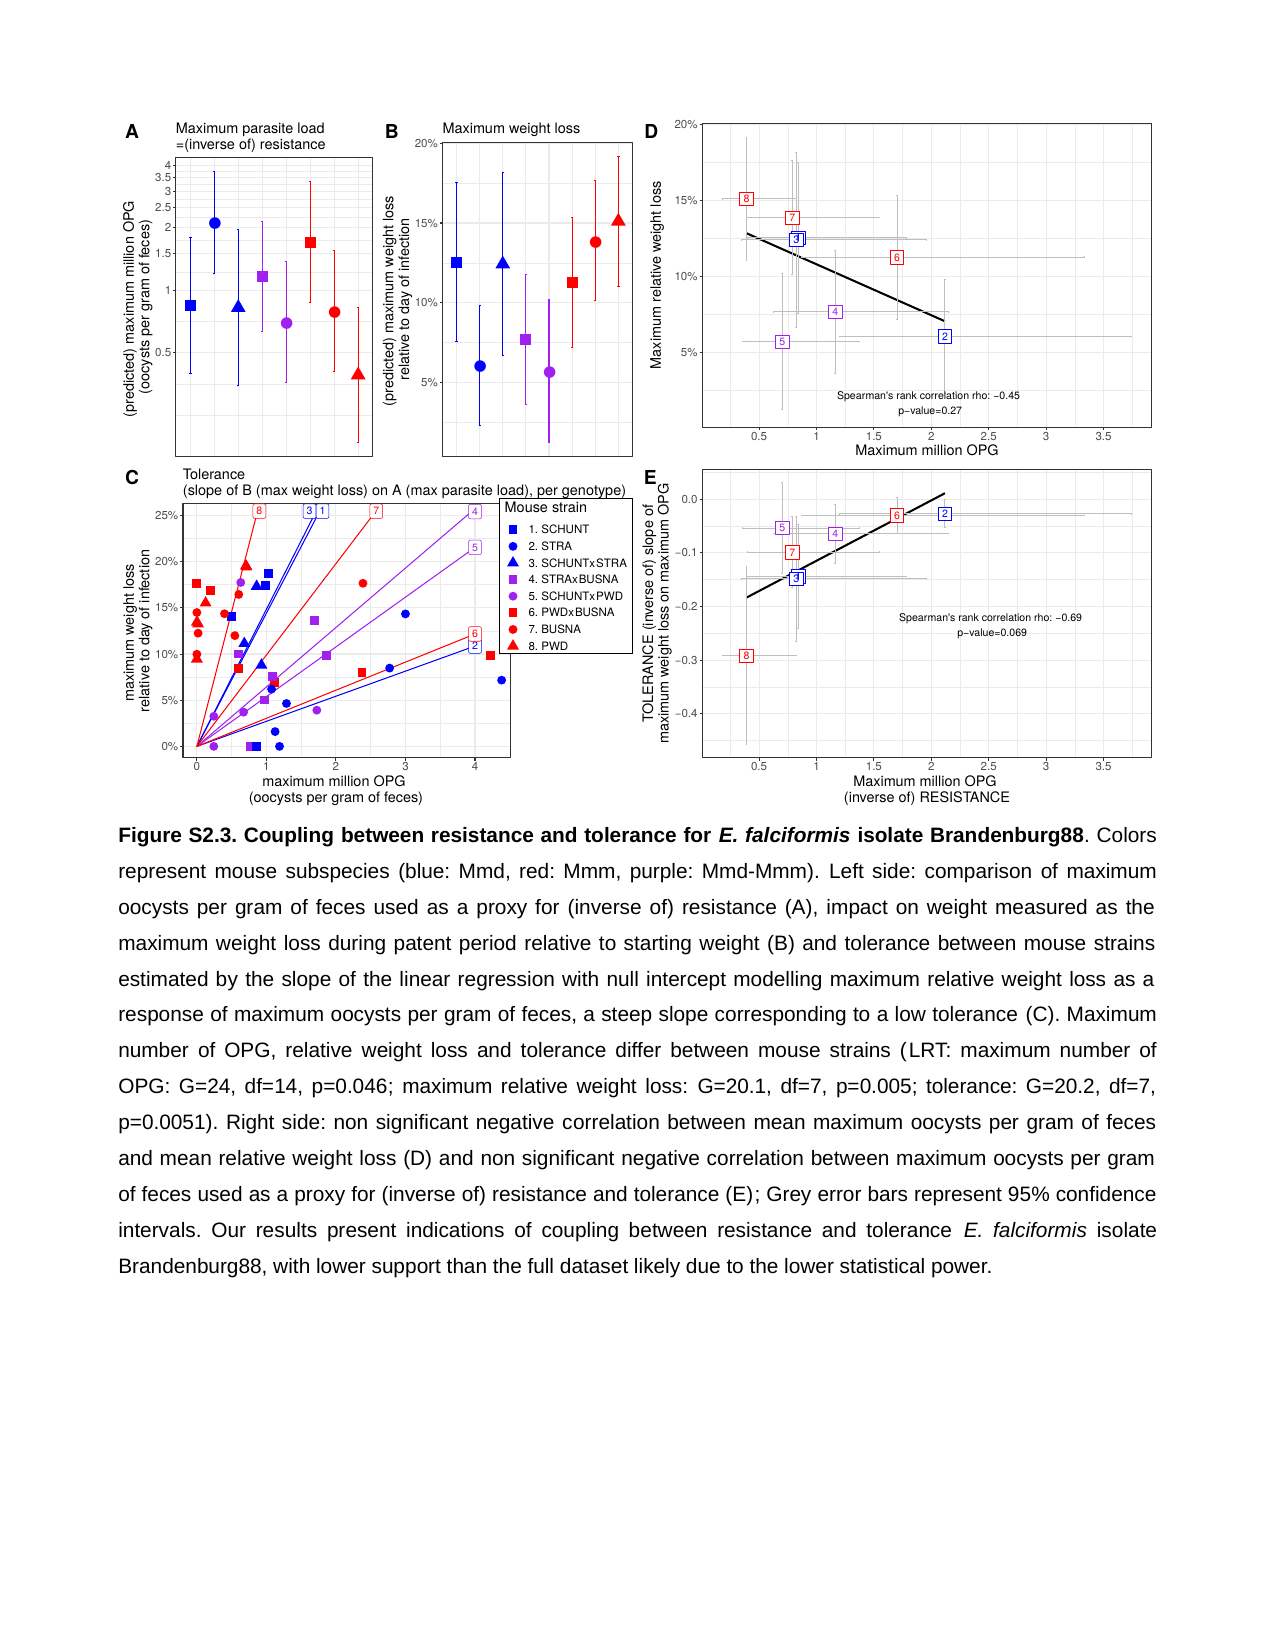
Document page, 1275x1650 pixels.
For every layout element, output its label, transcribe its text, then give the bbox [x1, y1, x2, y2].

text Figure S2.3. Coupling between resistance and tolerance for E. falciformis isolate Brandenburg88. Colors represent mouse subspecies (blue: Mmd, red: Mmm, purple: Mmd-Mmm). Left side: comparison of maximum oocysts per gram of feces used as a proxy for (inverse of) resistance (A), impact on weight measured as the maximum weight loss during patent period relative to starting weight (B) and tolerance between mouse strains estimated by the slope of the linear regression with null intercept modelling maximum relative weight loss as a response of maximum oocysts per gram of feces, a steep slope corresponding to a low tolerance (C). Maximum number of OPG, relative weight loss and tolerance differ between mouse strains (LRT: maximum number of OPG: G=24, df=14, p=0.046; maximum relative weight loss: G=20.1, df=7, p=0.005; tolerance: G=20.2, df=7, p=0.0051). Right side: non significant negative correlation between mean maximum oocysts per gram of feces and mean relative weight loss (D) and non significant negative correlation between maximum oocysts per gram of feces used as a proxy for (inverse of) resistance and tolerance (E); Grey error bars represent 95% confidence intervals. Our results present indications of coupling between resistance and tolerance E. falciformis isolate Brandenburg88, with lower support than the full dataset likely due to the lower statistical power. [118, 811, 1157, 1278]
